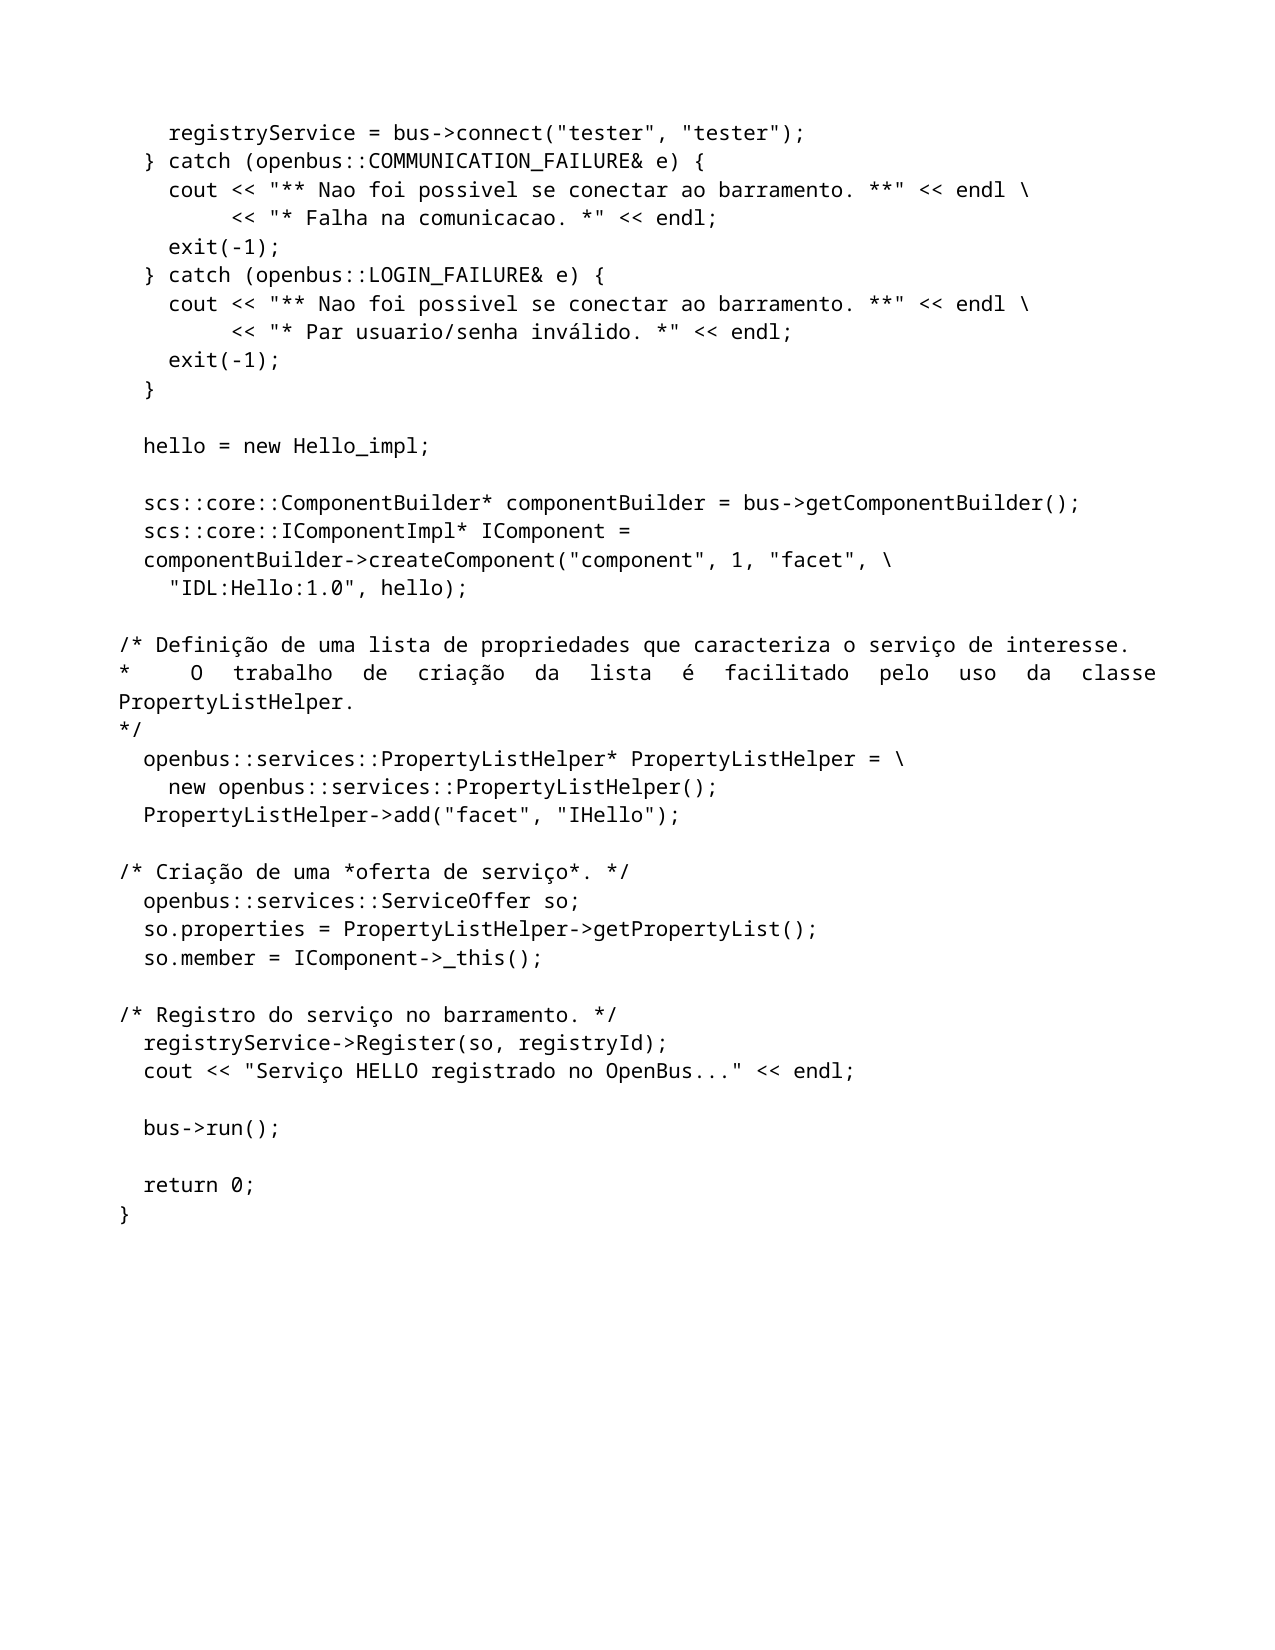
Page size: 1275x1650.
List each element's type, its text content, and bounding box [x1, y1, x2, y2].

text cout << "Serviço HELLO registrado no OpenBus..." << endl; [118, 1057, 1157, 1085]
text return 0; [118, 1170, 1157, 1199]
text cout << "** Nao foi possivel se conectar ao barramento. **" << endl \ [118, 175, 1157, 203]
text openbus::services::ServiceOffer so; [118, 886, 1157, 914]
text */ [118, 715, 1157, 744]
text so.properties = PropertyListHelper->getPropertyList(); [118, 914, 1157, 943]
text exit(-1); [118, 346, 1157, 374]
text scs::core::IComponentImpl* IComponent = [118, 516, 1157, 545]
text registryService = bus->connect("tester", "tester"); [118, 118, 1157, 147]
text scs::core::ComponentBuilder* componentBuilder = bus->getComponentBuilder(); [118, 488, 1157, 516]
text * O trabalho de criação da lista é facilitado pelo uso da classe PropertyListHelper. [118, 658, 1157, 715]
text exit(-1); [118, 232, 1157, 260]
text /* Criação de uma *oferta de serviço*. */ [118, 857, 1157, 886]
text openbus::services::PropertyListHelper* PropertyListHelper = \ [118, 744, 1157, 772]
text } [118, 1199, 1157, 1227]
text registryService->Register(so, registryId); [118, 1028, 1157, 1057]
text so.member = IComponent->_this(); [118, 943, 1157, 971]
text componentBuilder->createComponent("component", 1, "facet", \ [118, 545, 1157, 573]
text /* Definição de uma lista de propriedades que caracteriza o serviço de interesse. [118, 630, 1157, 658]
text cout << "** Nao foi possivel se conectar ao barramento. **" << endl \ [118, 289, 1157, 317]
text } catch (openbus::LOGIN_FAILURE& e) { [118, 260, 1157, 289]
text new openbus::services::PropertyListHelper(); [118, 772, 1157, 801]
text /* Registro do serviço no barramento. */ [118, 1000, 1157, 1028]
text bus->run(); [118, 1113, 1157, 1142]
text << "* Falha na comunicacao. *" << endl; [118, 203, 1157, 232]
text } catch (openbus::COMMUNICATION_FAILURE& e) { [118, 147, 1157, 175]
text "IDL:Hello:1.0", hello); [118, 573, 1157, 602]
text hello = new Hello_impl; [118, 431, 1157, 459]
text } [118, 374, 1157, 402]
text << "* Par usuario/senha inválido. *" << endl; [118, 317, 1157, 346]
text PropertyListHelper->add("facet", "IHello"); [118, 801, 1157, 829]
